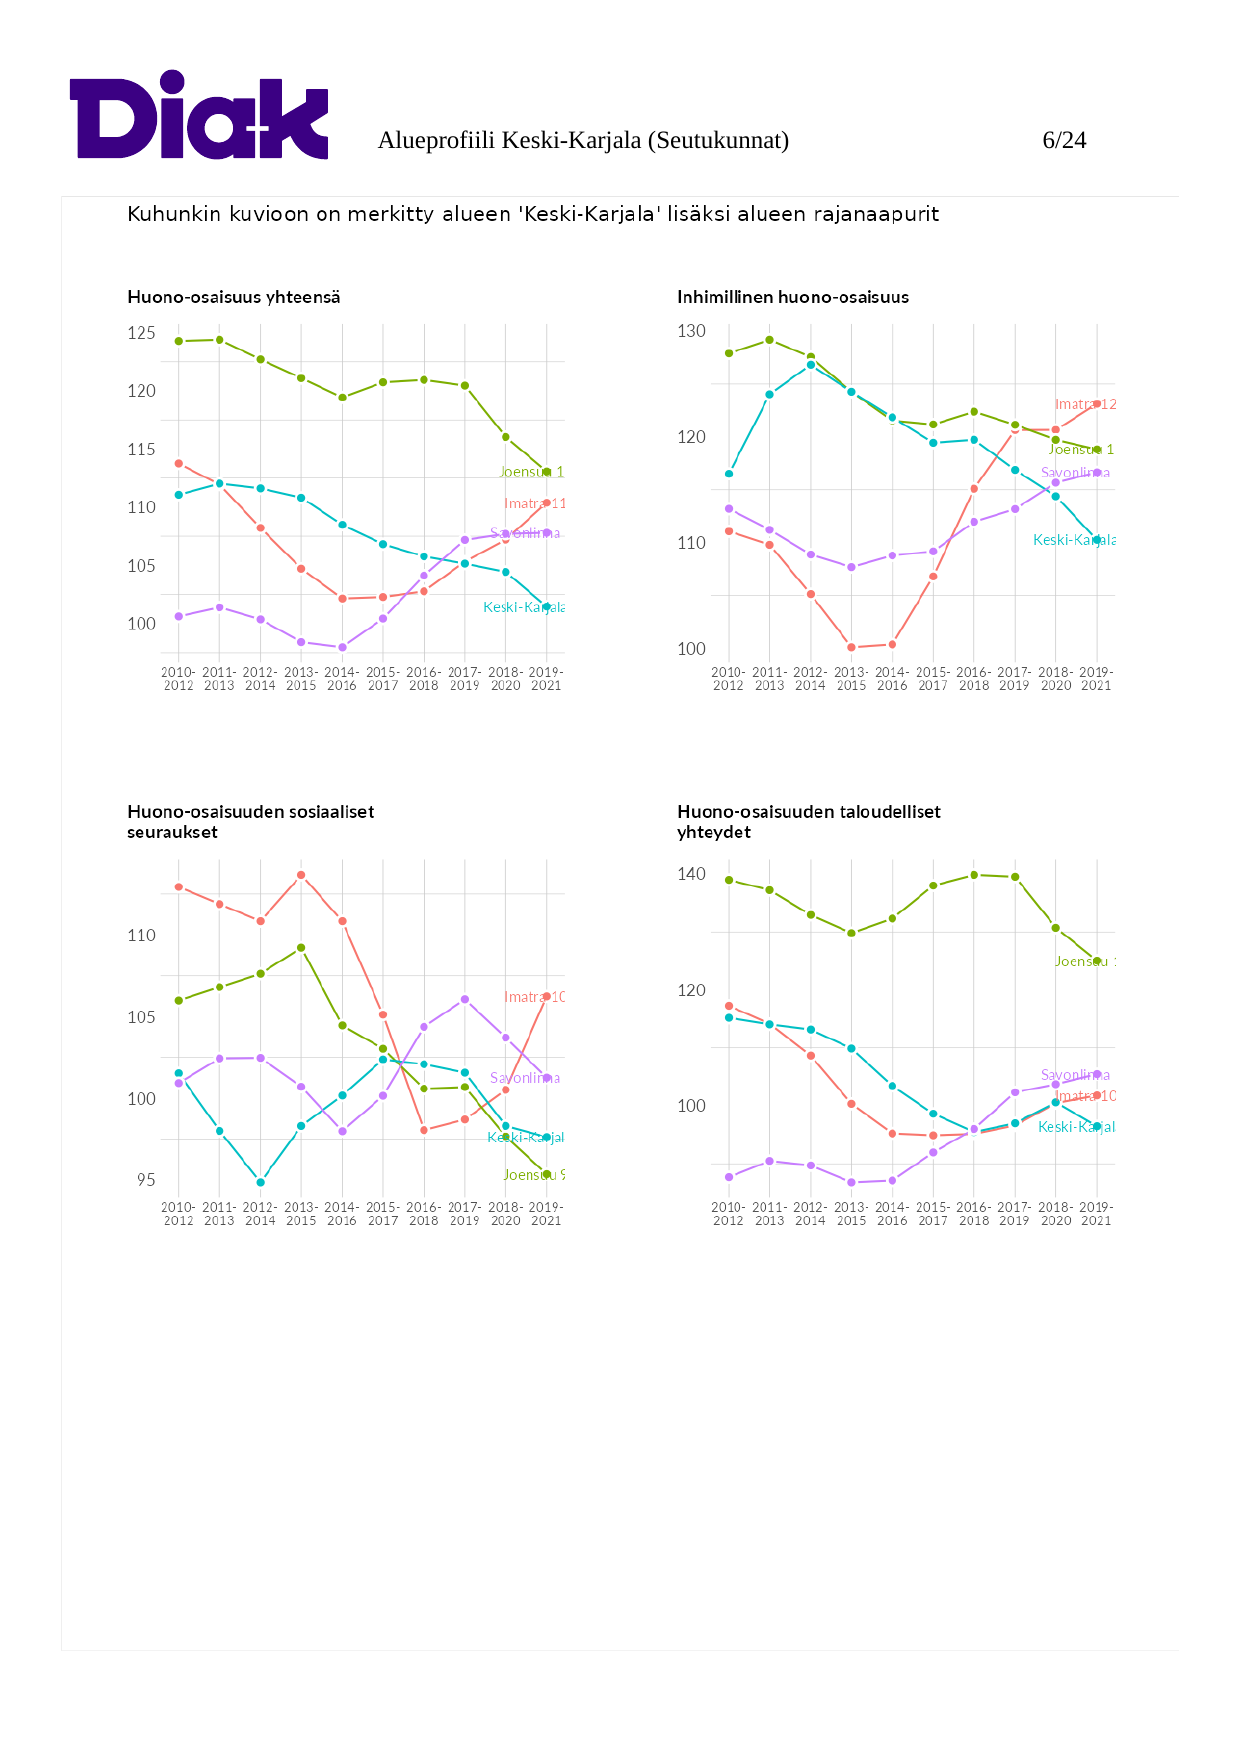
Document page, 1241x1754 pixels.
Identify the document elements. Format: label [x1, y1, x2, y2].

picture [61, 196, 1179, 1651]
